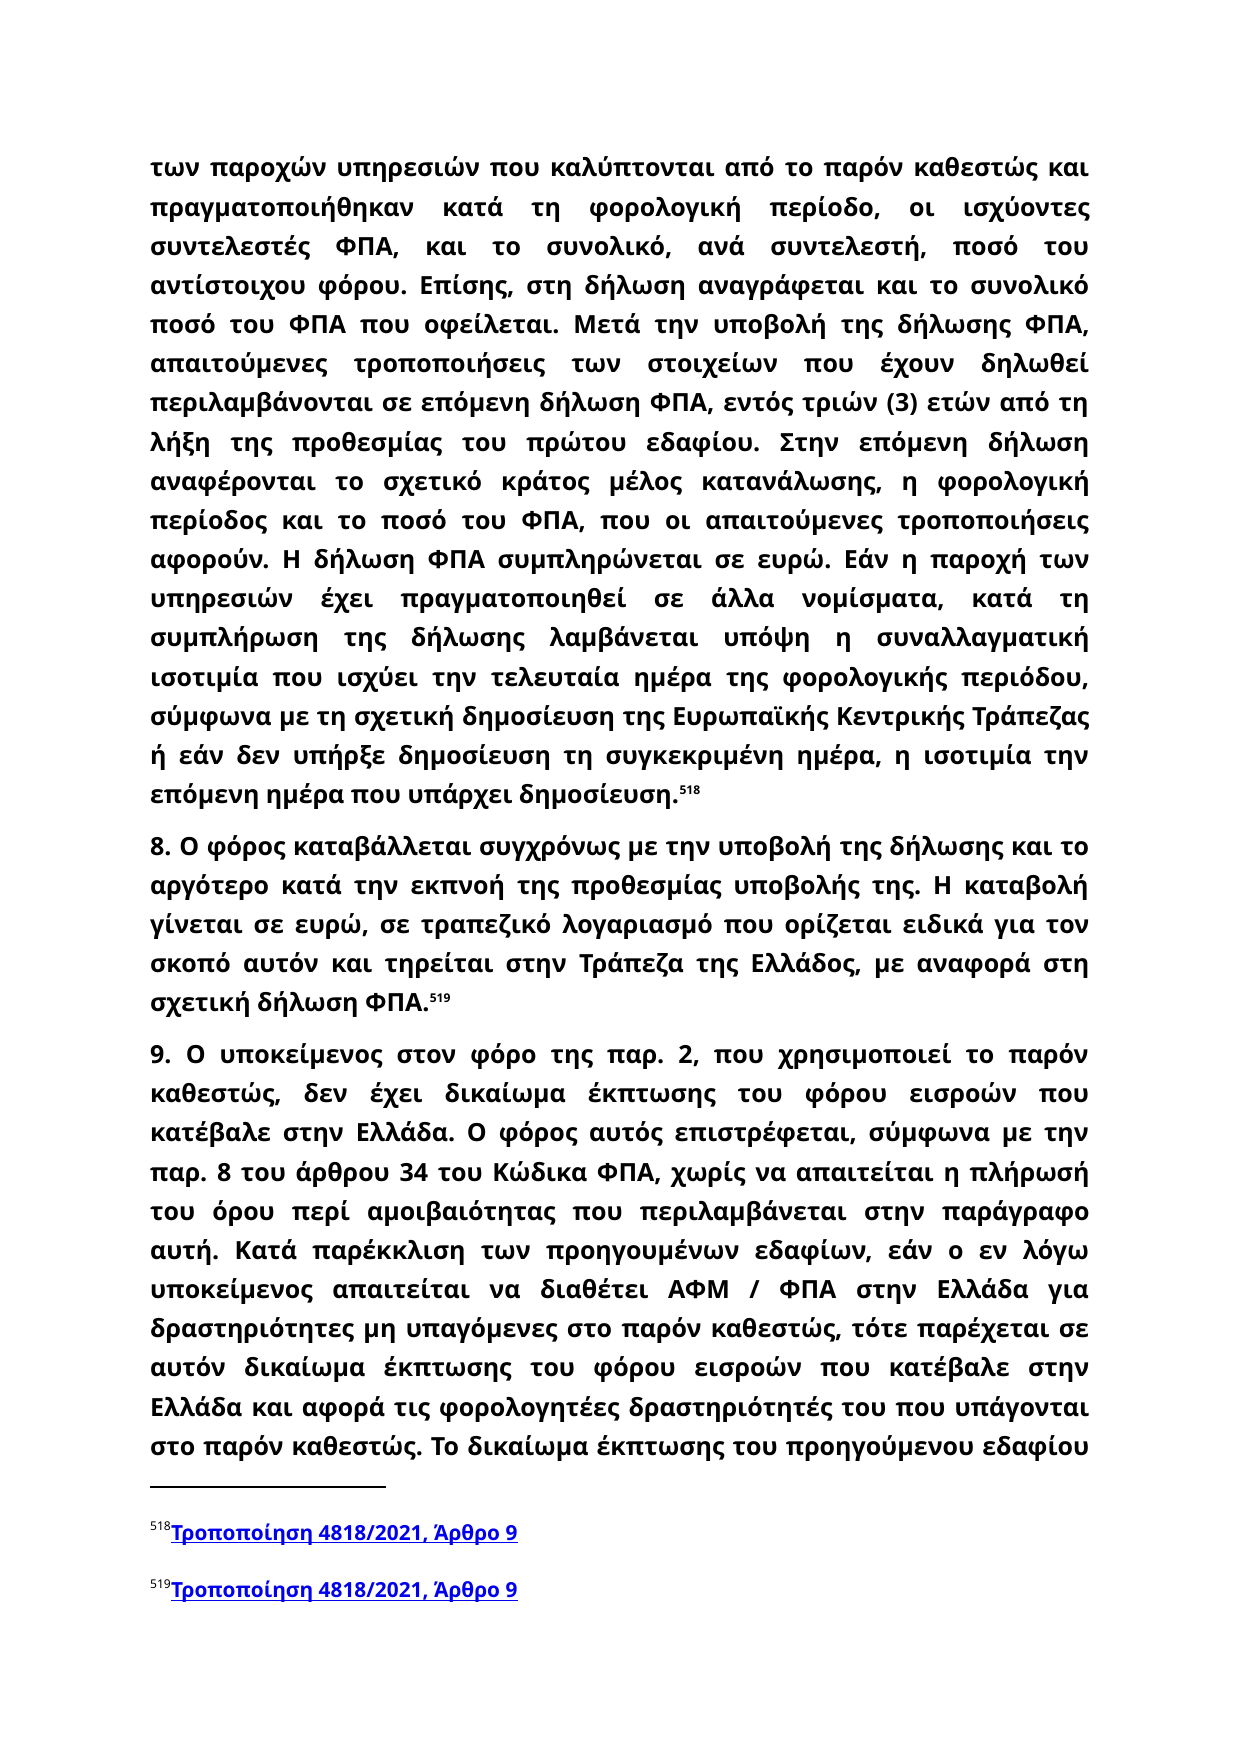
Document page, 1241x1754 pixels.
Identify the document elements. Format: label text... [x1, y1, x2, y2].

text 9. Ο υποκείμενος στον φόρο της παρ. 2, που χρησιμοποιεί το παρόν καθεστώς, δεν έχει δικαίωμα έκπτωσης του φόρου εισροών που κατέβαλε στην Ελλάδα. Ο φόρος αυτός επιστρέφεται, σύμφωνα με την παρ. 8 του άρθρου 34 του Κώδικα ΦΠΑ, χωρίς να απαιτείται η πλήρωσή του όρου περί αμοιβαιότητας που περιλαμβάνεται στην παράγραφο αυτή. Κατά παρέκκλιση των προηγουμένων εδαφίων, εάν ο εν λόγω υποκείμενος απαιτείται να διαθέτει ΑΦΜ / ΦΠΑ στην Ελλάδα για δραστηριότητες μη υπαγόμενες στο παρόν καθεστώς, τότε παρέχεται σε αυτόν δικαίωμα έκπτωσης του φόρου εισροών που κατέβαλε στην Ελλάδα και αφορά τις φορολογητέες δραστηριότητές του που υπάγονται στο παρόν καθεστώς. Το δικαίωμα έκπτωσης του προηγούμενου εδαφίου [150, 1037, 1090, 1462]
text των παροχών υπηρεσιών που καλύπτονται από το παρόν καθεστώς και πραγματοποιήθηκαν κατά τη φορολογική περίοδο, οι ισχύοντες συντελεστές ΦΠΑ, και το συνολικό, ανά συντελεστή, ποσό του αντίστοιχου φόρου. Επίσης, στη δήλωση αναγράφεται και το συνολικό ποσό του ΦΠΑ που οφείλεται. Μετά την υποβολή της δήλωσης ΦΠΑ, απαιτούμενες τροποποιήσεις των στοιχείων που έχουν δηλωθεί περιλαμβάνονται σε επόμενη δήλωση ΦΠΑ, εντός τριών (3) ετών από τη λήξη της προθεσμίας του πρώτου εδαφίου. Στην επόμενη δήλωση αναφέρονται το σχετικό κράτος μέλος κατανάλωσης, η φορολογική περίοδος και το ποσό του ΦΠΑ, που οι απαιτούμενες τροποποιήσεις αφορούν. Η δήλωση ΦΠΑ συμπληρώνεται σε ευρώ. Εάν η παροχή των υπηρεσιών έχει πραγματοποιηθεί σε άλλα νομίσματα, κατά τη συμπλήρωση της δήλωσης λαμβάνεται υπόψη η συναλλαγματική ισοτιμία που ισχύει την τελευταία ημέρα της φορολογικής περιόδου, σύμφωνα με τη σχετική δημοσίευση της Ευρωπαϊκής Κεντρικής Τράπεζας ή εάν δεν υπήρξε δημοσίευση τη συγκεκριμένη ημέρα, η ισοτιμία την επόμενη ημέρα που υπάρχει δημοσίευση. [150, 150, 1090, 811]
text Τροποποίηση 4818/2021, Άρθρο 9 [150, 1518, 1090, 1546]
text 8. Ο φόρος καταβάλλεται συγχρόνως με την υποβολή της δήλωσης και το αργότερο κατά την εκπνοή της προθεσμίας υποβολής της. Η καταβολή γίνεται σε ευρώ, σε τραπεζικό λογαριασμό που ορίζεται ειδικά για τον σκοπό αυτόν και τηρείται στην Τράπεζα της Ελλάδος, με αναφορά στη σχετική δήλωση ΦΠΑ. [150, 828, 1090, 1019]
text Τροποποίηση 4818/2021, Άρθρο 9 [150, 1576, 1090, 1604]
